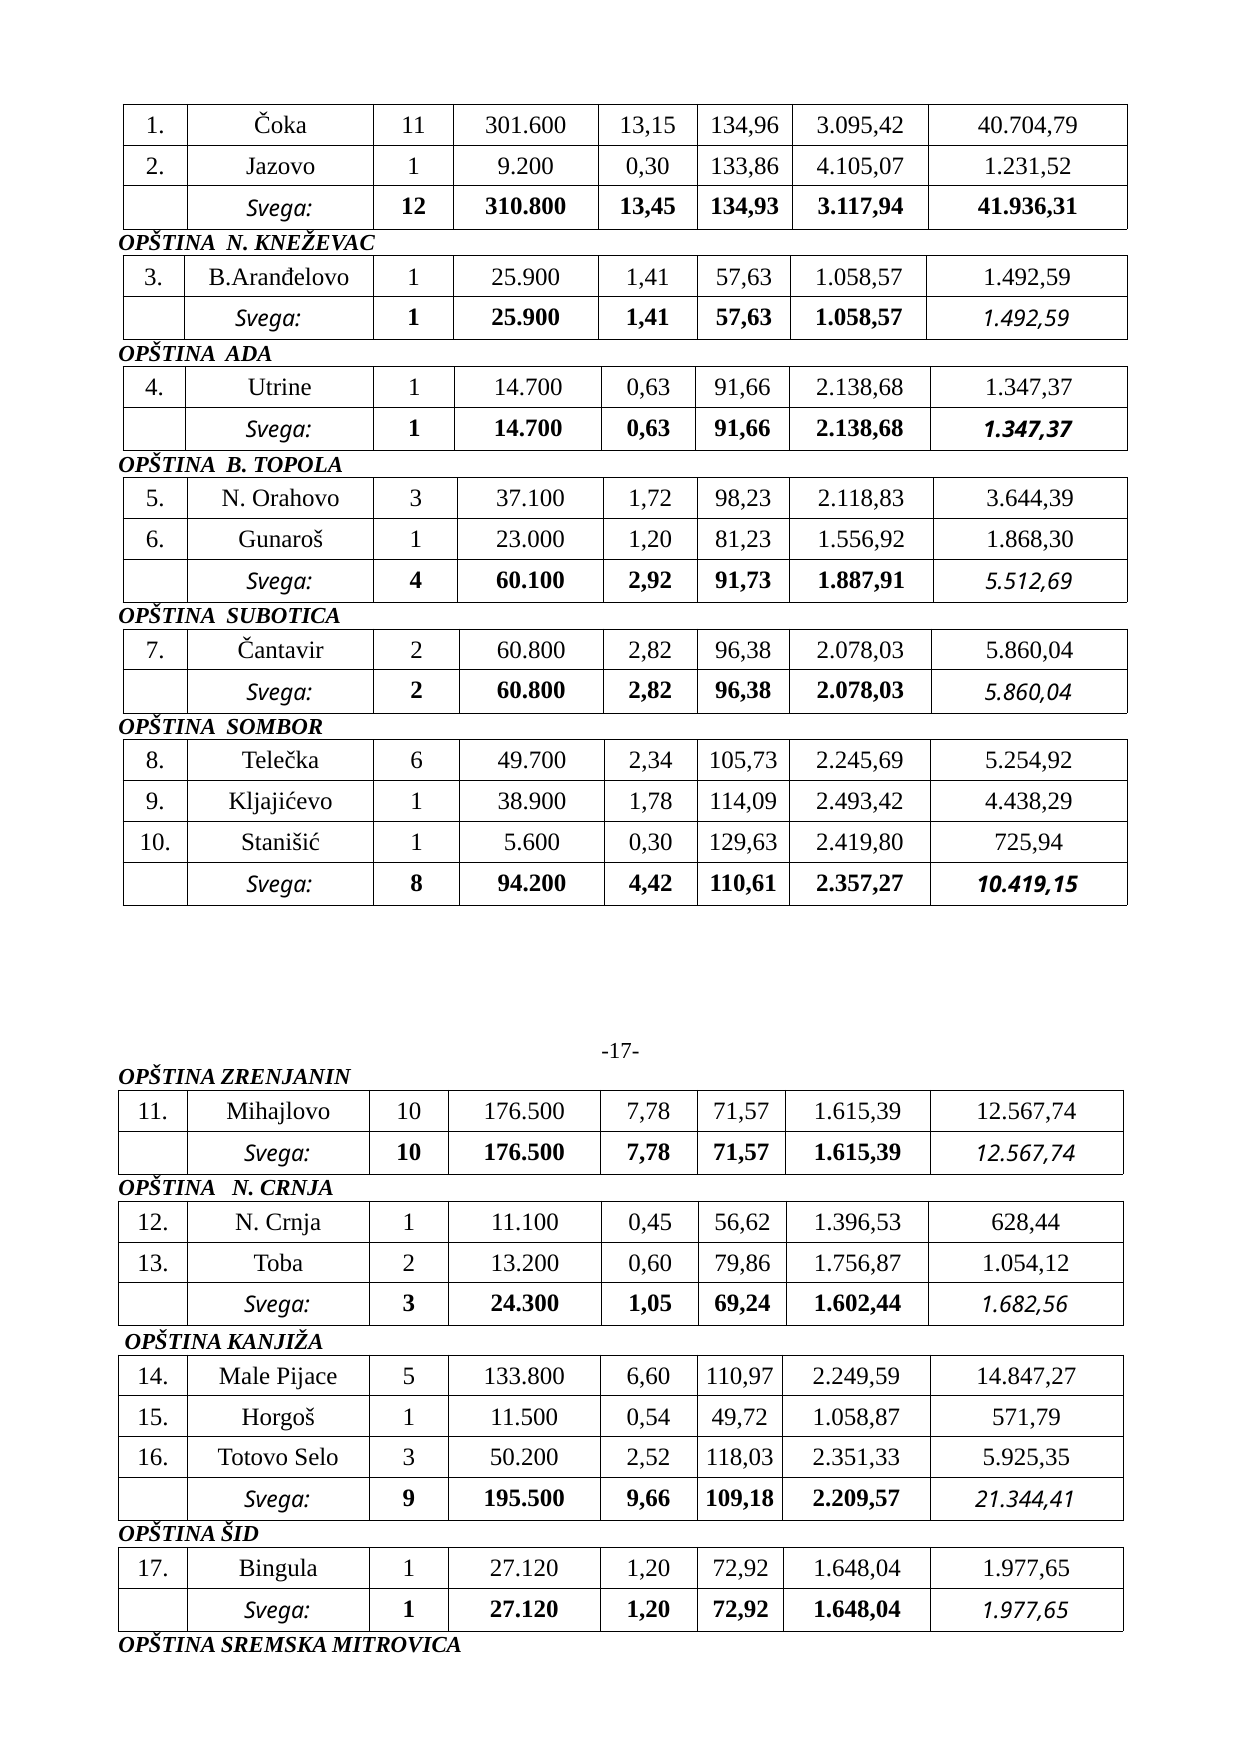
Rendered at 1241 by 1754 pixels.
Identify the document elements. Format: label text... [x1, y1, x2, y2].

table_cell 1.887,91 [790, 560, 933, 602]
table_cell 1.756,87 [787, 1243, 928, 1282]
table_cell 0,63 [602, 408, 695, 450]
table_cell Svega: [188, 560, 373, 602]
table_cell 9.200 [454, 146, 598, 185]
table_cell Svega: [188, 186, 373, 228]
subtitle OPŠTINA B. TOPOLA [118, 451, 1122, 477]
table_cell 2.078,03 [790, 670, 931, 712]
table_cell [119, 1589, 187, 1631]
table_header Telečka [188, 740, 373, 780]
table_cell Gunaroš [188, 519, 373, 558]
table_header 2 [374, 630, 459, 669]
table_cell 118,03 [698, 1437, 782, 1477]
table_cell 94.200 [460, 863, 604, 905]
table_cell 0,30 [605, 822, 697, 862]
table_cell 24.300 [449, 1283, 601, 1325]
subtitle OPŠTINA SUBOTICA [118, 602, 1122, 628]
table_cell 11.500 [449, 1396, 600, 1436]
table_header 3.644,39 [934, 478, 1127, 518]
table_cell 9,66 [601, 1478, 697, 1520]
table_cell 96,38 [698, 670, 789, 712]
table_cell 4,42 [605, 863, 697, 905]
table_header 3.095,42 [793, 105, 928, 144]
table_header 2.078,03 [790, 630, 931, 669]
table_cell 2.209,57 [783, 1478, 930, 1520]
table_cell 8 [374, 863, 459, 905]
table_header Utrine [186, 367, 373, 407]
table_header 5.860,04 [932, 630, 1127, 669]
table_cell 2,52 [601, 1437, 697, 1477]
table_header 14.847,27 [931, 1356, 1123, 1395]
table_header 91,66 [696, 367, 789, 407]
table_cell Svega: [188, 1589, 369, 1631]
table_cell 310.800 [454, 186, 598, 228]
table_cell 14.700 [455, 408, 601, 450]
table_header 2.138,68 [790, 367, 930, 407]
table_cell 4.438,29 [931, 781, 1127, 821]
table_cell 1.492,59 [927, 297, 1127, 339]
table_cell 49,72 [698, 1396, 782, 1436]
table_header N. Crnja [188, 1202, 369, 1241]
table_header Male Pijace [188, 1356, 369, 1395]
table_cell 1.347,37 [931, 408, 1127, 450]
table_cell 725,94 [931, 822, 1127, 862]
table_header 3. [124, 256, 184, 296]
table_header 1. [124, 105, 187, 144]
table_header 1 [370, 1202, 448, 1241]
table_header 6,60 [601, 1356, 697, 1395]
table_cell 13,45 [599, 186, 697, 228]
table_cell 1,20 [601, 1589, 697, 1631]
table_cell Svega: [188, 1283, 369, 1325]
table_header 40.704,79 [929, 105, 1127, 144]
table_cell 571,79 [931, 1396, 1123, 1436]
table_header 1.648,04 [784, 1548, 930, 1588]
table_cell [124, 560, 187, 602]
table_cell 109,18 [698, 1478, 782, 1520]
table_cell 10.419,15 [931, 863, 1127, 905]
table_cell 133,86 [698, 146, 792, 185]
table_header 14.700 [455, 367, 601, 407]
table_header 5. [124, 478, 187, 518]
table_cell 10 [370, 1132, 448, 1174]
table_cell 2.357,27 [790, 863, 930, 905]
table_cell 81,23 [698, 519, 789, 558]
table_cell Svega: [186, 408, 373, 450]
table_cell 114,09 [698, 781, 789, 821]
table_cell 57,63 [698, 297, 790, 339]
table_cell 1.682,56 [929, 1283, 1123, 1325]
table_header 2.245,69 [790, 740, 930, 780]
table_header 10 [370, 1091, 448, 1131]
table_header 12. [119, 1202, 187, 1241]
table_cell [124, 408, 185, 450]
table_cell 1.058,87 [783, 1396, 930, 1436]
table_cell 25.900 [454, 297, 598, 339]
table_cell 1,05 [602, 1283, 698, 1325]
table_header 1 [370, 1548, 448, 1588]
table_header 0,63 [602, 367, 695, 407]
table_cell 21.344,41 [931, 1478, 1123, 1520]
table_cell 10. [124, 822, 187, 862]
table_header 98,23 [698, 478, 789, 518]
table_cell 1 [374, 822, 459, 862]
table_cell 1 [374, 519, 457, 558]
table_header 1.058,57 [791, 256, 926, 296]
table_header 3 [374, 478, 457, 518]
table_cell 2,92 [604, 560, 697, 602]
table_cell Toba [188, 1243, 369, 1282]
table_cell 12 [374, 186, 453, 228]
table_header 2,82 [604, 630, 697, 669]
table_cell 0,54 [601, 1396, 697, 1436]
table_header 0,45 [602, 1202, 698, 1241]
table_cell 5.600 [460, 822, 604, 862]
text OPŠTINA ZRENJANIN [118, 1063, 1122, 1090]
text OPŠTINA SREMSKA MITROVICA [118, 1632, 1122, 1658]
table_cell 1 [374, 408, 454, 450]
table_header 2,34 [605, 740, 697, 780]
table_cell [124, 863, 187, 905]
table_header 1.977,65 [931, 1548, 1123, 1588]
text -17- [118, 1037, 1122, 1063]
table_cell 12.567,74 [931, 1132, 1123, 1174]
table_cell 69,24 [699, 1283, 786, 1325]
table_cell [124, 297, 184, 339]
table_cell 2. [124, 146, 187, 185]
table_cell 27.120 [449, 1589, 600, 1631]
table_cell [124, 186, 187, 228]
subtitle OPŠTINA SOMBOR [118, 713, 1122, 739]
subtitle OPŠTINA N. CRNJA [118, 1175, 1122, 1201]
table_header 1.492,59 [927, 256, 1127, 296]
table_header 71,57 [698, 1091, 785, 1131]
table_header 1 [374, 256, 453, 296]
table_cell 5.512,69 [934, 560, 1127, 602]
table_header 628,44 [929, 1202, 1123, 1241]
table_cell 3.117,94 [793, 186, 928, 228]
table_header Bingula [188, 1548, 369, 1588]
table_cell 195.500 [449, 1478, 600, 1520]
table_header 1.396,53 [787, 1202, 928, 1241]
table_header 4. [124, 367, 185, 407]
table_cell 5.860,04 [932, 670, 1127, 712]
table_cell 50.200 [449, 1437, 600, 1477]
table_cell 1.648,04 [784, 1589, 930, 1631]
table_cell 1 [374, 297, 453, 339]
table_header 96,38 [698, 630, 789, 669]
table_cell 23.000 [458, 519, 603, 558]
table_cell Kljajićevo [188, 781, 373, 821]
table_header 25.900 [454, 256, 598, 296]
table_cell 91,66 [696, 408, 789, 450]
table_header 134,96 [698, 105, 792, 144]
table_header 5 [370, 1356, 448, 1395]
table_cell 1.556,92 [790, 519, 933, 558]
table_header 1.615,39 [786, 1091, 930, 1131]
table_cell 1 [374, 146, 453, 185]
table_header 57,63 [698, 256, 790, 296]
table_cell [124, 670, 187, 712]
table_cell [119, 1132, 187, 1174]
table_cell 9 [370, 1478, 448, 1520]
table_cell 9. [124, 781, 187, 821]
table_header 14. [119, 1356, 187, 1395]
table_cell 5.925,35 [931, 1437, 1123, 1477]
table_cell 1.615,39 [786, 1132, 930, 1174]
table_cell 1.868,30 [934, 519, 1127, 558]
text OPŠTINA ADA [118, 340, 1122, 366]
table_header 11.100 [449, 1202, 601, 1241]
table_cell 2.138,68 [790, 408, 930, 450]
table_cell 2 [370, 1243, 448, 1282]
table_cell 1 [374, 781, 459, 821]
table_cell 3 [370, 1437, 448, 1477]
table_cell 2.419,80 [790, 822, 930, 862]
table_header Čantavir [188, 630, 373, 669]
table_cell 60.800 [460, 670, 603, 712]
table_header 13,15 [599, 105, 697, 144]
table_cell 7,78 [601, 1132, 697, 1174]
table_cell 15. [119, 1396, 187, 1436]
table_header 1,20 [601, 1548, 697, 1588]
table_header 17. [119, 1548, 187, 1588]
table_cell 16. [119, 1437, 187, 1477]
table_cell 0,60 [602, 1243, 698, 1282]
table_header 105,73 [698, 740, 789, 780]
table_cell 72,92 [698, 1589, 783, 1631]
table_cell Totovo Selo [188, 1437, 369, 1477]
table_cell 91,73 [698, 560, 789, 602]
table_cell 79,86 [699, 1243, 786, 1282]
table_header 7. [124, 630, 187, 669]
table_cell Svega: [188, 670, 373, 712]
text OPŠTINA ŠID [118, 1521, 1122, 1547]
table_cell Jazovo [188, 146, 373, 185]
table_header 1 [374, 367, 454, 407]
table_header 8. [124, 740, 187, 780]
table_header 12.567,74 [931, 1091, 1123, 1131]
table_cell 1.602,44 [787, 1283, 928, 1325]
table_header 2.118,83 [790, 478, 933, 518]
table_header 60.800 [460, 630, 603, 669]
table_cell 2 [374, 670, 459, 712]
table_header 72,92 [698, 1548, 783, 1588]
table_cell 6. [124, 519, 187, 558]
table_cell 2.351,33 [783, 1437, 930, 1477]
table_cell [119, 1283, 187, 1325]
table_cell Svega: [188, 1478, 369, 1520]
table_cell [119, 1478, 187, 1520]
table_header 37.100 [458, 478, 603, 518]
table_cell 1.231,52 [929, 146, 1127, 185]
table_header 1,72 [604, 478, 697, 518]
table_cell 4 [374, 560, 457, 602]
table_header 11. [119, 1091, 187, 1131]
table_header Čoka [188, 105, 373, 144]
table_cell 2,82 [604, 670, 697, 712]
table_cell 176.500 [449, 1132, 600, 1174]
table_cell 71,57 [698, 1132, 785, 1174]
table_cell 2.493,42 [790, 781, 930, 821]
text OPŠTINA KANJIŽA [118, 1326, 1122, 1354]
table_header N. Orahovo [188, 478, 373, 518]
table_cell 1 [370, 1396, 448, 1436]
table_cell 1.058,57 [791, 297, 926, 339]
table_header 5.254,92 [931, 740, 1127, 780]
table_header 2.249,59 [783, 1356, 930, 1395]
table_cell 1,41 [599, 297, 697, 339]
table_cell Svega: [185, 297, 373, 339]
table_cell 0,30 [599, 146, 697, 185]
table_cell Stanišić [188, 822, 373, 862]
table_header 1,41 [599, 256, 697, 296]
table_header Mihajlovo [188, 1091, 369, 1131]
table_cell 134,93 [698, 186, 792, 228]
table_header 7,78 [601, 1091, 697, 1131]
table_cell 3 [370, 1283, 448, 1325]
table_cell Horgoš [188, 1396, 369, 1436]
table_cell 1.977,65 [931, 1589, 1123, 1631]
table_cell 1 [370, 1589, 448, 1631]
table_cell 1.054,12 [929, 1243, 1123, 1282]
table_header 11 [374, 105, 453, 144]
table_header 6 [374, 740, 459, 780]
table_cell Svega: [188, 1132, 369, 1174]
table_header 301.600 [454, 105, 598, 144]
table_cell 13.200 [449, 1243, 601, 1282]
table_header 1.347,37 [931, 367, 1127, 407]
table_header 56,62 [699, 1202, 786, 1241]
table_cell 110,61 [698, 863, 789, 905]
table_cell 129,63 [698, 822, 789, 862]
table_header B.Aranđelovo [185, 256, 373, 296]
table_header 27.120 [449, 1548, 600, 1588]
table_cell 4.105,07 [793, 146, 928, 185]
table_cell Svega: [188, 863, 373, 905]
table_header 110,97 [698, 1356, 782, 1395]
table_cell 38.900 [460, 781, 604, 821]
table_header 49.700 [460, 740, 604, 780]
table_cell 1,78 [605, 781, 697, 821]
table_cell 60.100 [458, 560, 603, 602]
table_cell 13. [119, 1243, 187, 1282]
subtitle OPŠTINA N. KNEŽEVAC [118, 229, 1122, 255]
table_header 176.500 [449, 1091, 600, 1131]
table_cell 1,20 [604, 519, 697, 558]
table_cell 41.936,31 [929, 186, 1127, 228]
table_header 133.800 [449, 1356, 600, 1395]
